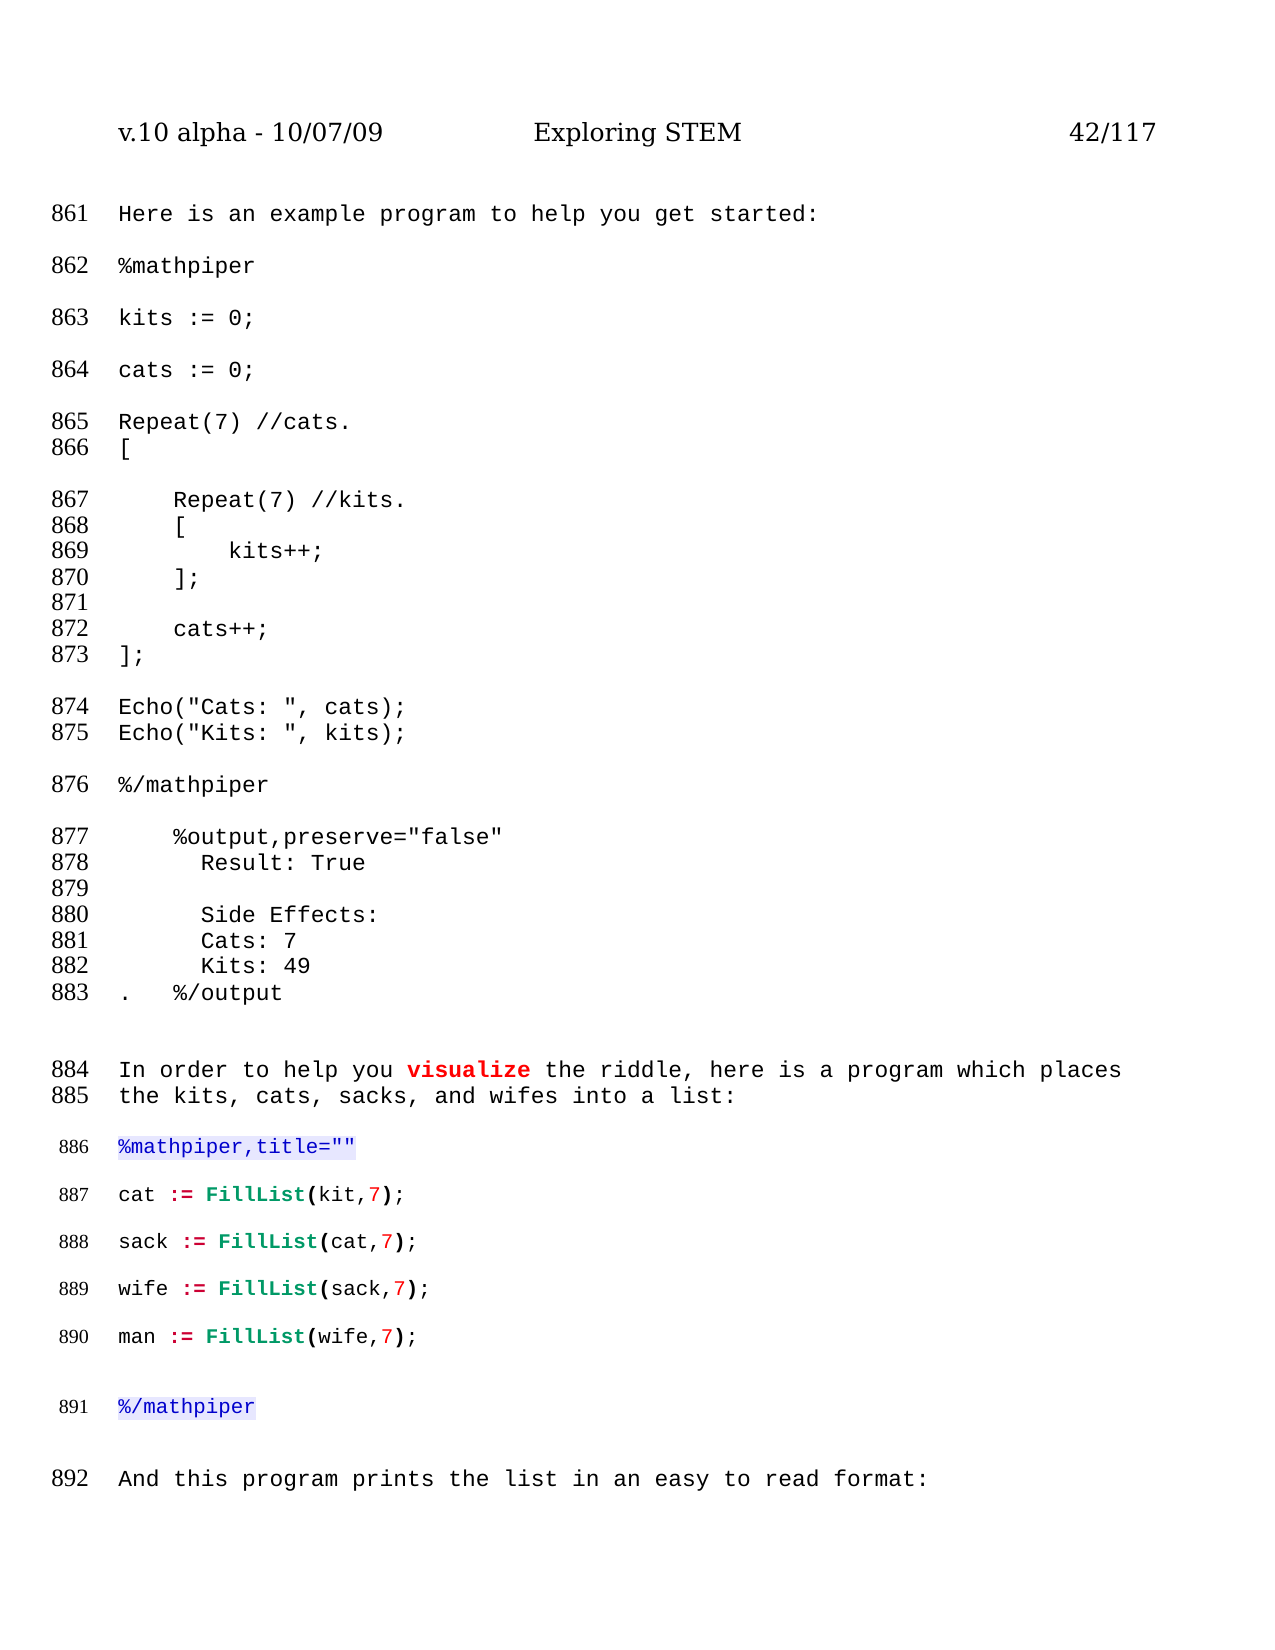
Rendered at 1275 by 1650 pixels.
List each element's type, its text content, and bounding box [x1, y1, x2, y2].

text %/mathpiper [118, 1397, 1157, 1420]
text man := FillList(wife,7); [118, 1326, 1157, 1349]
text Echo("Cats: ", cats); [118, 696, 1157, 721]
text %mathpiper [118, 254, 1157, 281]
text sack := FillList(cat,7); [118, 1231, 1157, 1255]
text Cats: 7 [118, 929, 1157, 955]
text In order to help you visualize the riddle, here is a program which places the kits, cats, sacks, and wifes into a list: [118, 1059, 1157, 1111]
text ]; [118, 644, 1157, 669]
text %output,preserve="false" [118, 825, 1157, 851]
text [ [118, 436, 1157, 462]
text Kits: 49 [118, 955, 1157, 981]
text And this program prints the list in an easy to read format: [118, 1467, 1157, 1493]
text ]; [118, 566, 1157, 592]
text kits := 0; [118, 306, 1157, 332]
text Side Effects: [118, 903, 1157, 929]
text cats++; [118, 618, 1157, 644]
text Here is an example program to help you get started: [118, 203, 1157, 229]
text kits++; [118, 540, 1157, 566]
text cat := FillList(kit,7); [118, 1184, 1157, 1207]
text Repeat(7) //cats. [118, 410, 1157, 436]
text [ [118, 514, 1157, 540]
text %/mathpiper [118, 773, 1157, 799]
text . %/output [118, 981, 1157, 1007]
text %mathpiper,title="" [118, 1136, 1157, 1160]
text wife := FillList(sack,7); [118, 1278, 1157, 1302]
text Result: True [118, 851, 1157, 877]
text Echo("Kits: ", kits); [118, 721, 1157, 747]
text cats := 0; [118, 358, 1157, 384]
text Repeat(7) //kits. [118, 488, 1157, 514]
